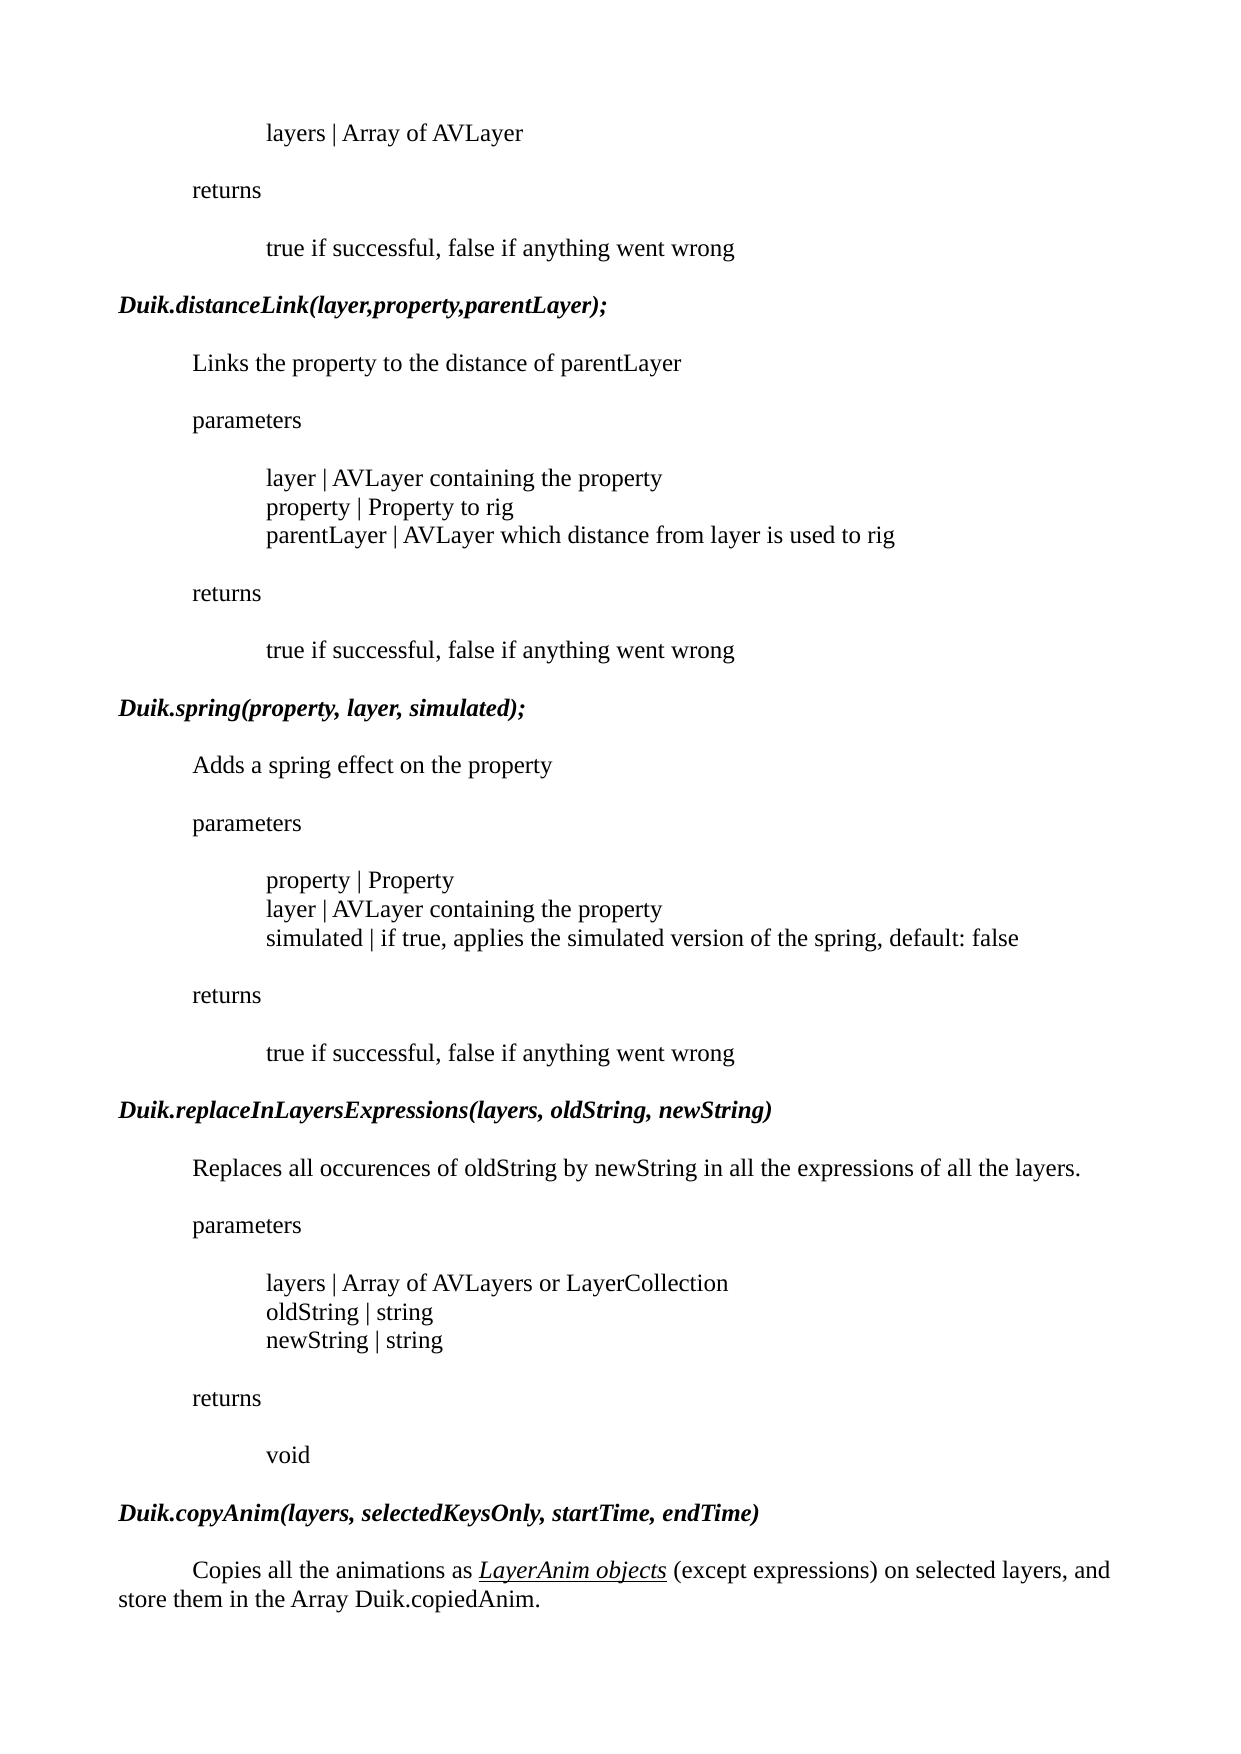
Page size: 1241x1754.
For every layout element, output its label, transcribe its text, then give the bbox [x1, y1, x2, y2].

text true if successful, false if anything went wrong [118, 636, 1122, 664]
text Adds a spring effect on the property [118, 751, 1122, 779]
text void [118, 1441, 1122, 1469]
text Replaces all occurences of oldString by newString in all the expressions of all the layers. [118, 1153, 1122, 1182]
text parameters [118, 808, 1122, 837]
text Duik.copyAnim(layers, selectedKeysOnly, startTime, endTime) [118, 1498, 1122, 1527]
text oldString | string [118, 1297, 1122, 1326]
text Duik.replaceInLayersExpressions(layers, oldString, newString) [118, 1096, 1122, 1124]
text Copies all the animations as LayerAnim objects (except expressions) on selected layers, and store them in the Array Duik.copiedAnim. [118, 1556, 1122, 1613]
text Duik.distanceLink(layer,property,parentLayer); [118, 291, 1122, 319]
text layer | AVLayer containing the property [118, 894, 1122, 923]
text true if successful, false if anything went wrong [118, 1038, 1122, 1067]
text simulated | if true, applies the simulated version of the spring, default: false [118, 923, 1122, 952]
text layers | Array of AVLayers or LayerCollection [118, 1268, 1122, 1297]
text parameters [118, 1211, 1122, 1239]
text layer | AVLayer containing the property [118, 463, 1122, 492]
text Duik.spring(property, layer, simulated); [118, 693, 1122, 722]
text parentLayer | AVLayer which distance from layer is used to rig [118, 521, 1122, 549]
text property | Property to rig [118, 492, 1122, 521]
text returns [118, 176, 1122, 204]
text returns [118, 1383, 1122, 1412]
text layers | Array of AVLayer [118, 118, 1122, 147]
text newString | string [118, 1326, 1122, 1354]
text parameters [118, 406, 1122, 434]
text property | Property [118, 866, 1122, 894]
text returns [118, 578, 1122, 607]
text returns [118, 981, 1122, 1009]
text true if successful, false if anything went wrong [118, 233, 1122, 262]
text Links the property to the distance of parentLayer [118, 348, 1122, 377]
